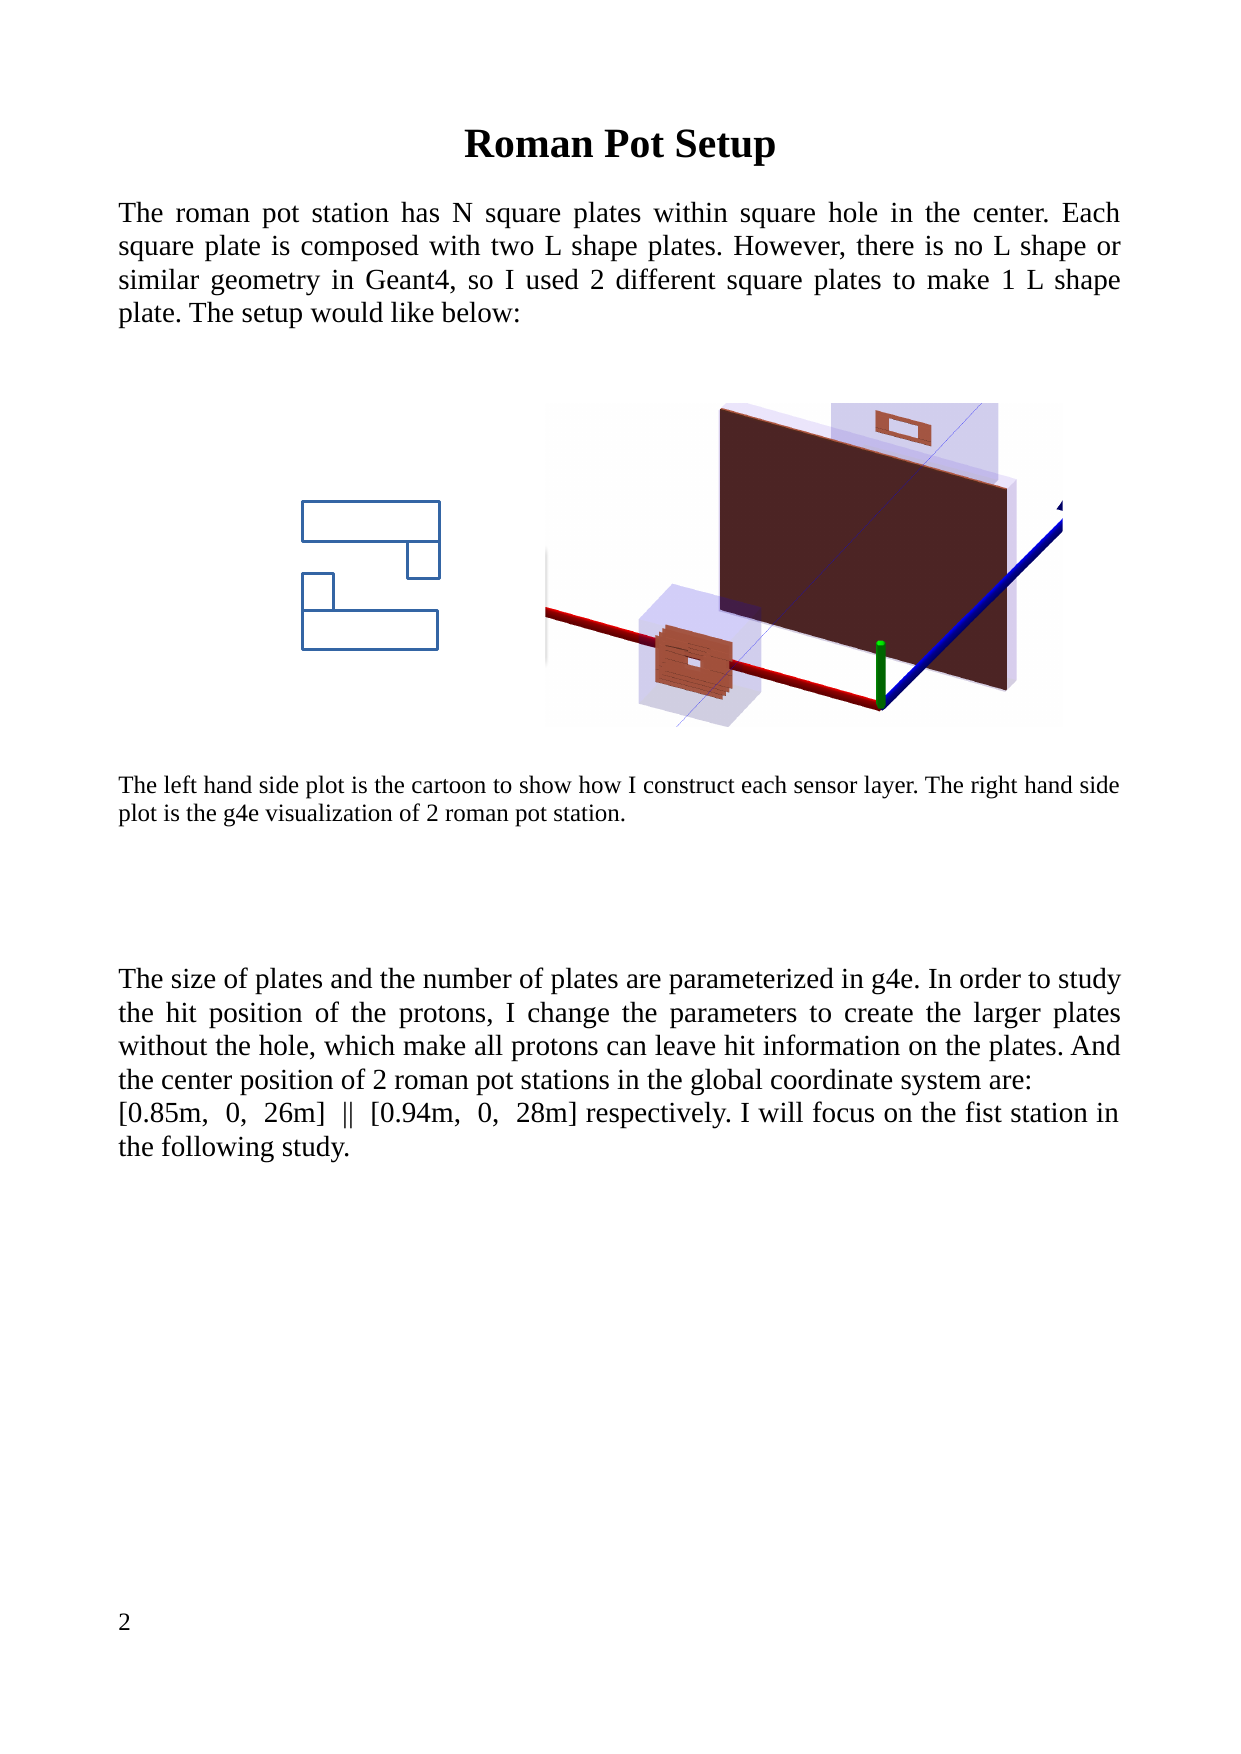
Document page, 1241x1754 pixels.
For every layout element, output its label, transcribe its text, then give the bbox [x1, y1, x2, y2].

text Roman Pot Setup [118, 118, 1122, 166]
picture [545, 403, 1063, 727]
text The roman pot station has N square plates within square hole in the center. Each square plate is composed with two L shape plates. However, there is no L shape or similar geometry in Geant4, so I used 2 different square plates to make 1 L shape plate. The setup would like below: [118, 195, 1122, 329]
text The left hand side plot is the cartoon to show how I construct each sensor layer. The right hand side plot is the g4e visualization of 2 roman pot station. [118, 770, 1122, 827]
text The size of plates and the number of plates are parameterized in g4e. In order to study the hit position of the protons, I change the parameters to create the larger plates without the hole, which make all protons can leave hit information on the plates. And the center position of 2 roman pot stations in the global coordinate system are: [118, 961, 1122, 1096]
text [0.85m, 0, 26m] || [0.94m, 0, 28m] respectively. I will focus on the fist station in the following study. [118, 1096, 1122, 1163]
